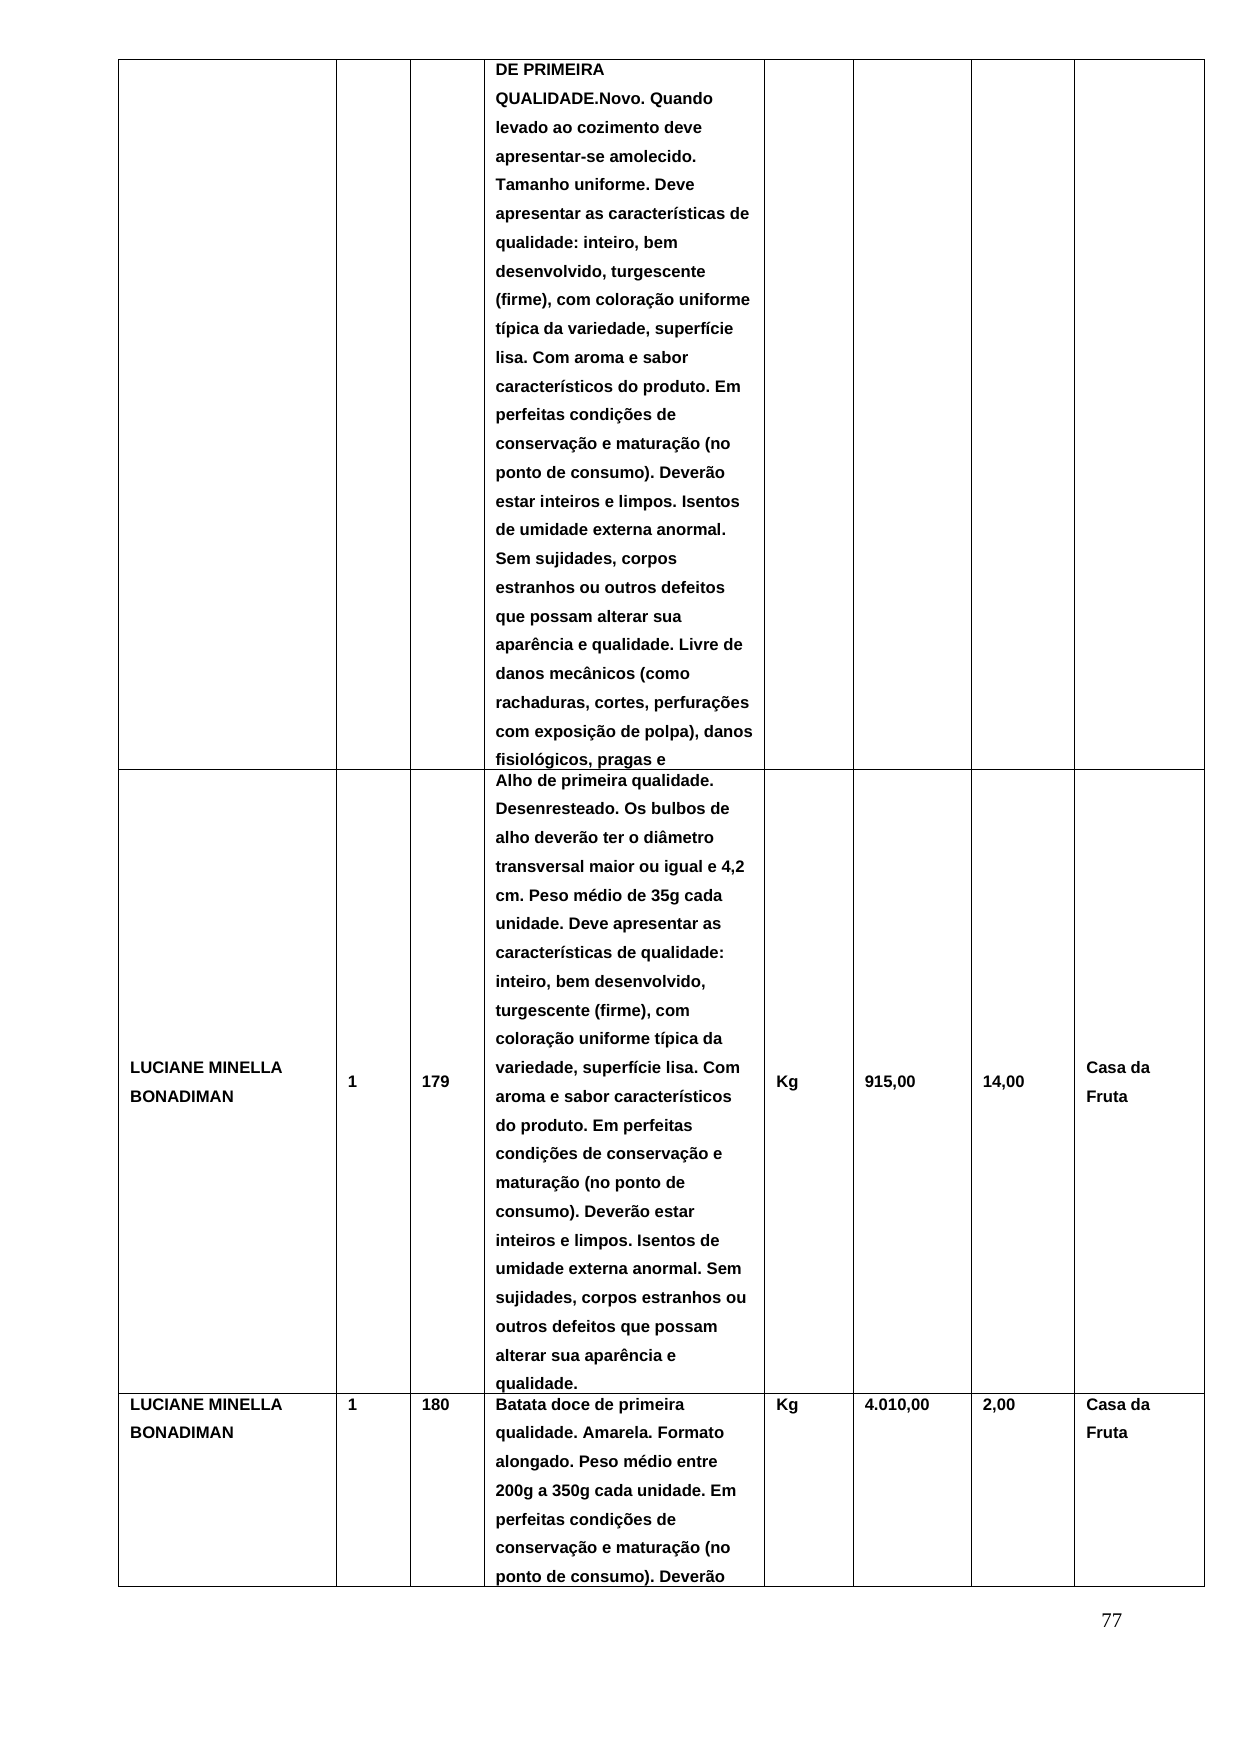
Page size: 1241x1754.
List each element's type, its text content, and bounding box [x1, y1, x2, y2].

table_cell Casa da Fruta [1075, 770, 1204, 1393]
table_cell DE PRIMEIRA QUALIDADE.Novo. Quando levado ao cozimento deve apresentar-se amolecido. Tamanho uniforme. Deve apresentar as características de qualidade: inteiro, bem desenvolvido, turgescente (firme), com coloração uniforme típica da variedade, superfície lisa. Com aroma e sabor característicos do produto. Em perfeitas condições de conservação e maturação (no ponto de consumo). Deverão estar inteiros e limpos. Isentos de umidade externa anormal. Sem sujidades, corpos estranhos ou outros defeitos que possam alterar sua aparência e qualidade. Livre de danos mecânicos (como rachaduras, cortes, perfurações com exposição de polpa), danos fisiológicos, pragas e [485, 60, 764, 769]
table_cell [765, 60, 853, 769]
table_cell 1 [337, 770, 410, 1393]
table_cell 4.010,00 [854, 1394, 971, 1586]
table_cell 179 [411, 770, 484, 1393]
table_cell [411, 60, 484, 769]
table_cell Kg [765, 770, 853, 1393]
table_cell [972, 60, 1074, 769]
table_cell LUCIANE MINELLA BONADIMAN [119, 770, 336, 1393]
table_cell 14,00 [972, 770, 1074, 1393]
table_cell LUCIANE MINELLA BONADIMAN [119, 1394, 336, 1586]
table_cell Kg [765, 1394, 853, 1586]
table_cell Casa da Fruta [1075, 1394, 1204, 1586]
table_cell 1 [337, 1394, 410, 1586]
table_cell 915,00 [854, 770, 971, 1393]
table_cell [337, 60, 410, 769]
table_cell 2,00 [972, 1394, 1074, 1586]
table_cell [854, 60, 971, 769]
table_cell [119, 60, 336, 769]
table_cell Batata doce de primeira qualidade. Amarela. Formato alongado. Peso médio entre 200g a 350g cada unidade. Em perfeitas condições de conservação e maturação (no ponto de consumo). Deverão [485, 1394, 764, 1586]
table_cell Alho de primeira qualidade. Desenresteado. Os bulbos de alho deverão ter o diâmetro transversal maior ou igual e 4,2 cm. Peso médio de 35g cada unidade. Deve apresentar as características de qualidade: inteiro, bem desenvolvido, turgescente (firme), com coloração uniforme típica da variedade, superfície lisa. Com aroma e sabor característicos do produto. Em perfeitas condições de conservação e maturação (no ponto de consumo). Deverão estar inteiros e limpos. Isentos de umidade externa anormal. Sem sujidades, corpos estranhos ou outros defeitos que possam alterar sua aparência e qualidade. [485, 770, 764, 1393]
table_cell [1075, 60, 1204, 769]
table_cell 180 [411, 1394, 484, 1586]
